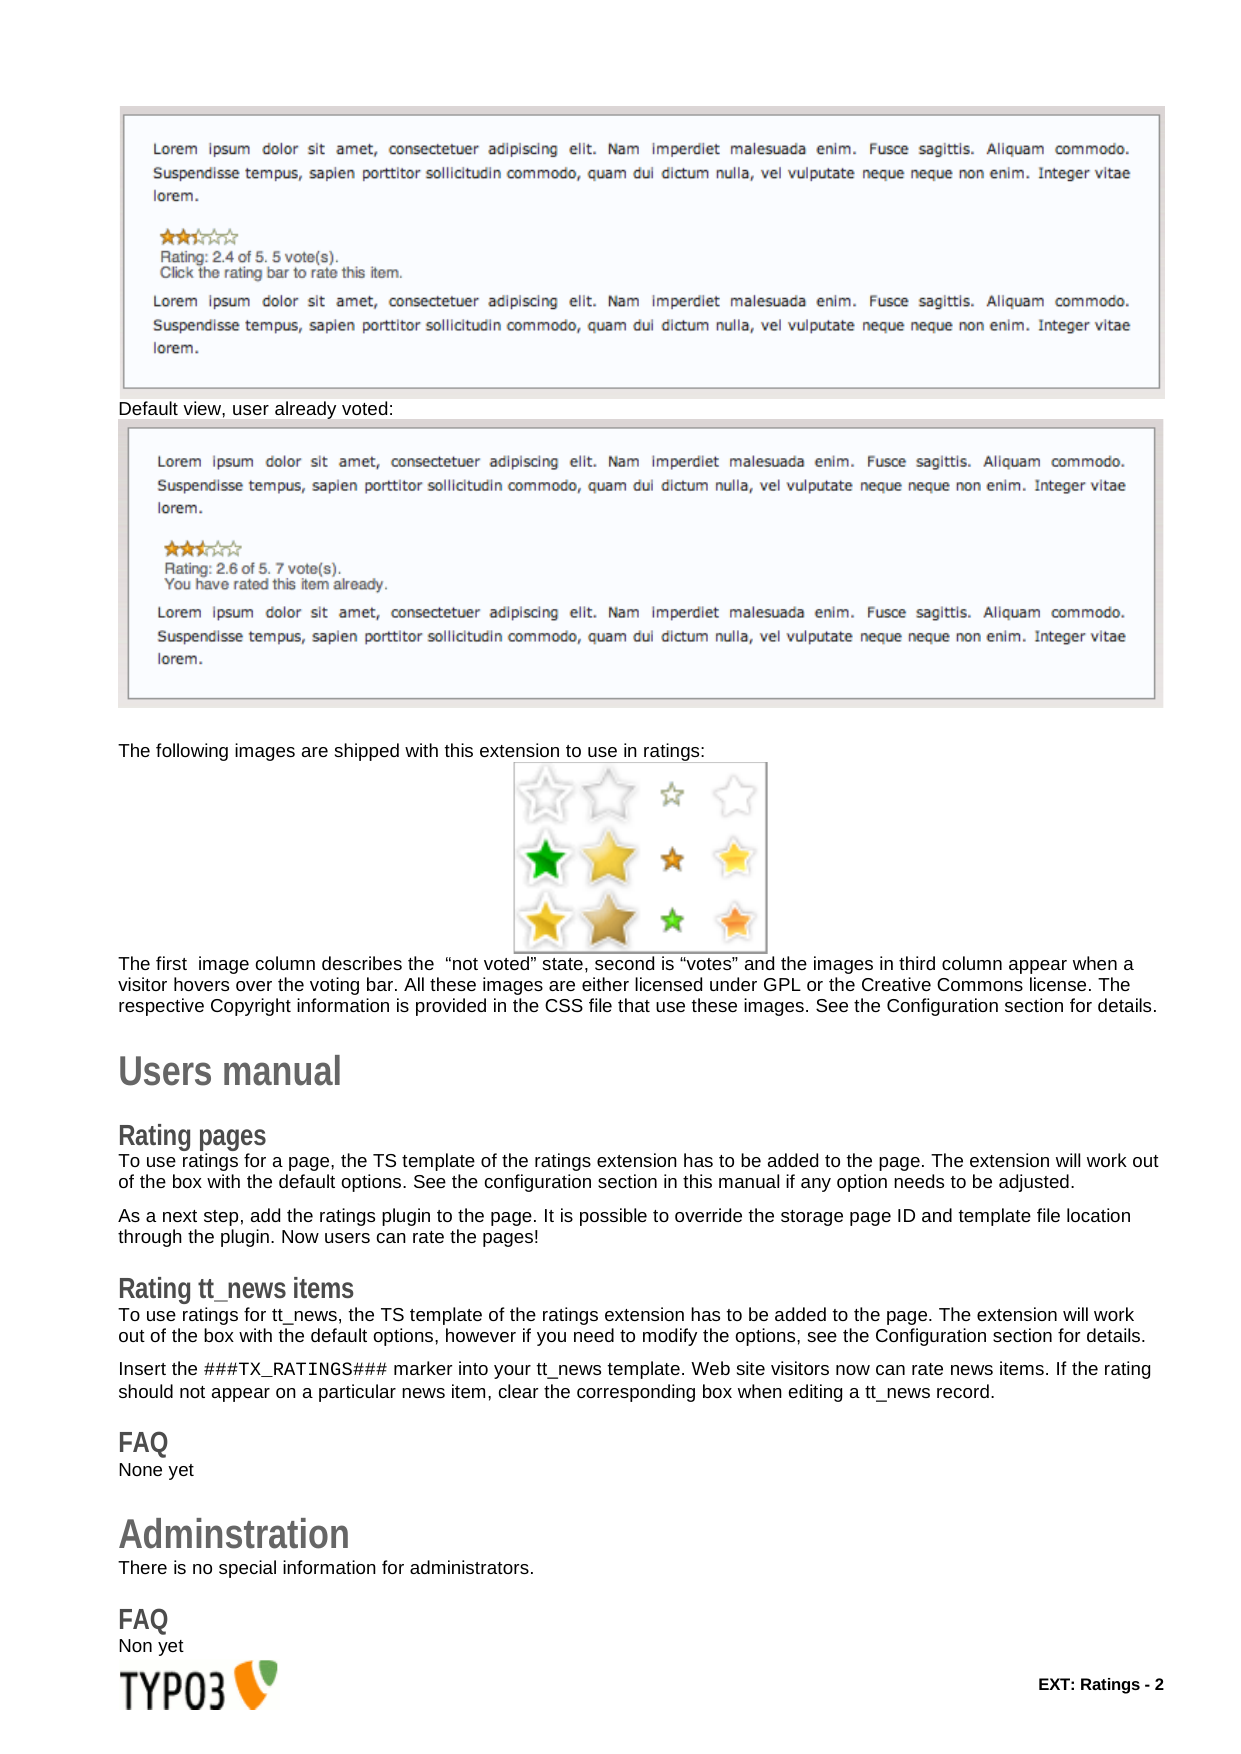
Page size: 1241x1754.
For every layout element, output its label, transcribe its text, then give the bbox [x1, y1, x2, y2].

text Default view, user already voted: [118, 399, 1163, 419]
subtitle FAQ [118, 1602, 1163, 1635]
subtitle Adminstration [118, 1509, 1163, 1557]
text To use ratings for tt_news, the TS template of the ratings extension has to be added to the page. The extension will work out of the box with the default options, however if you need to modify the options, see the Configuration section for details. [118, 1304, 1163, 1346]
text Non yet [118, 1635, 1163, 1656]
text There is no special information for administrators. [118, 1557, 1163, 1578]
subtitle Rating tt_news items [118, 1271, 1163, 1304]
text None yet [118, 1459, 1163, 1480]
subtitle Rating pages [118, 1118, 1163, 1151]
text The following images are shipped with this extension to use in ratings: [118, 741, 1163, 762]
text As a next step, add the ratings plugin to the page. It is possible to override the storage page ID and template file location through the plugin. Now users can rate the pages! [118, 1206, 1163, 1248]
picture [513, 762, 768, 954]
text The first image column describes the “not voted” state, second is “votes” and the images in third column appear when a visitor hovers over the voting bar. All these images are either licensed under GPL or the Creative Commons license. The respective Copyright information is provided in the CSS file that use these images. See the Configuration section for details. [118, 774, 1163, 1017]
picture [119, 1659, 280, 1710]
subtitle Users manual [118, 1046, 1163, 1094]
picture [118, 419, 1164, 708]
text Insert the ###TX_RATINGS### marker into your tt_news template. Web site visitors now can rate news items. If the rating should not appear on a particular news item, clear the corresponding box when editing a tt_news record. [118, 1359, 1163, 1402]
picture [119, 106, 1165, 399]
subtitle FAQ [118, 1426, 1163, 1459]
text To use ratings for a page, the TS template of the ratings extension has to be added to the page. The extension will work out of the box with the default options. See the configuration section in this manual if any option needs to be adjusted. [118, 1151, 1163, 1193]
